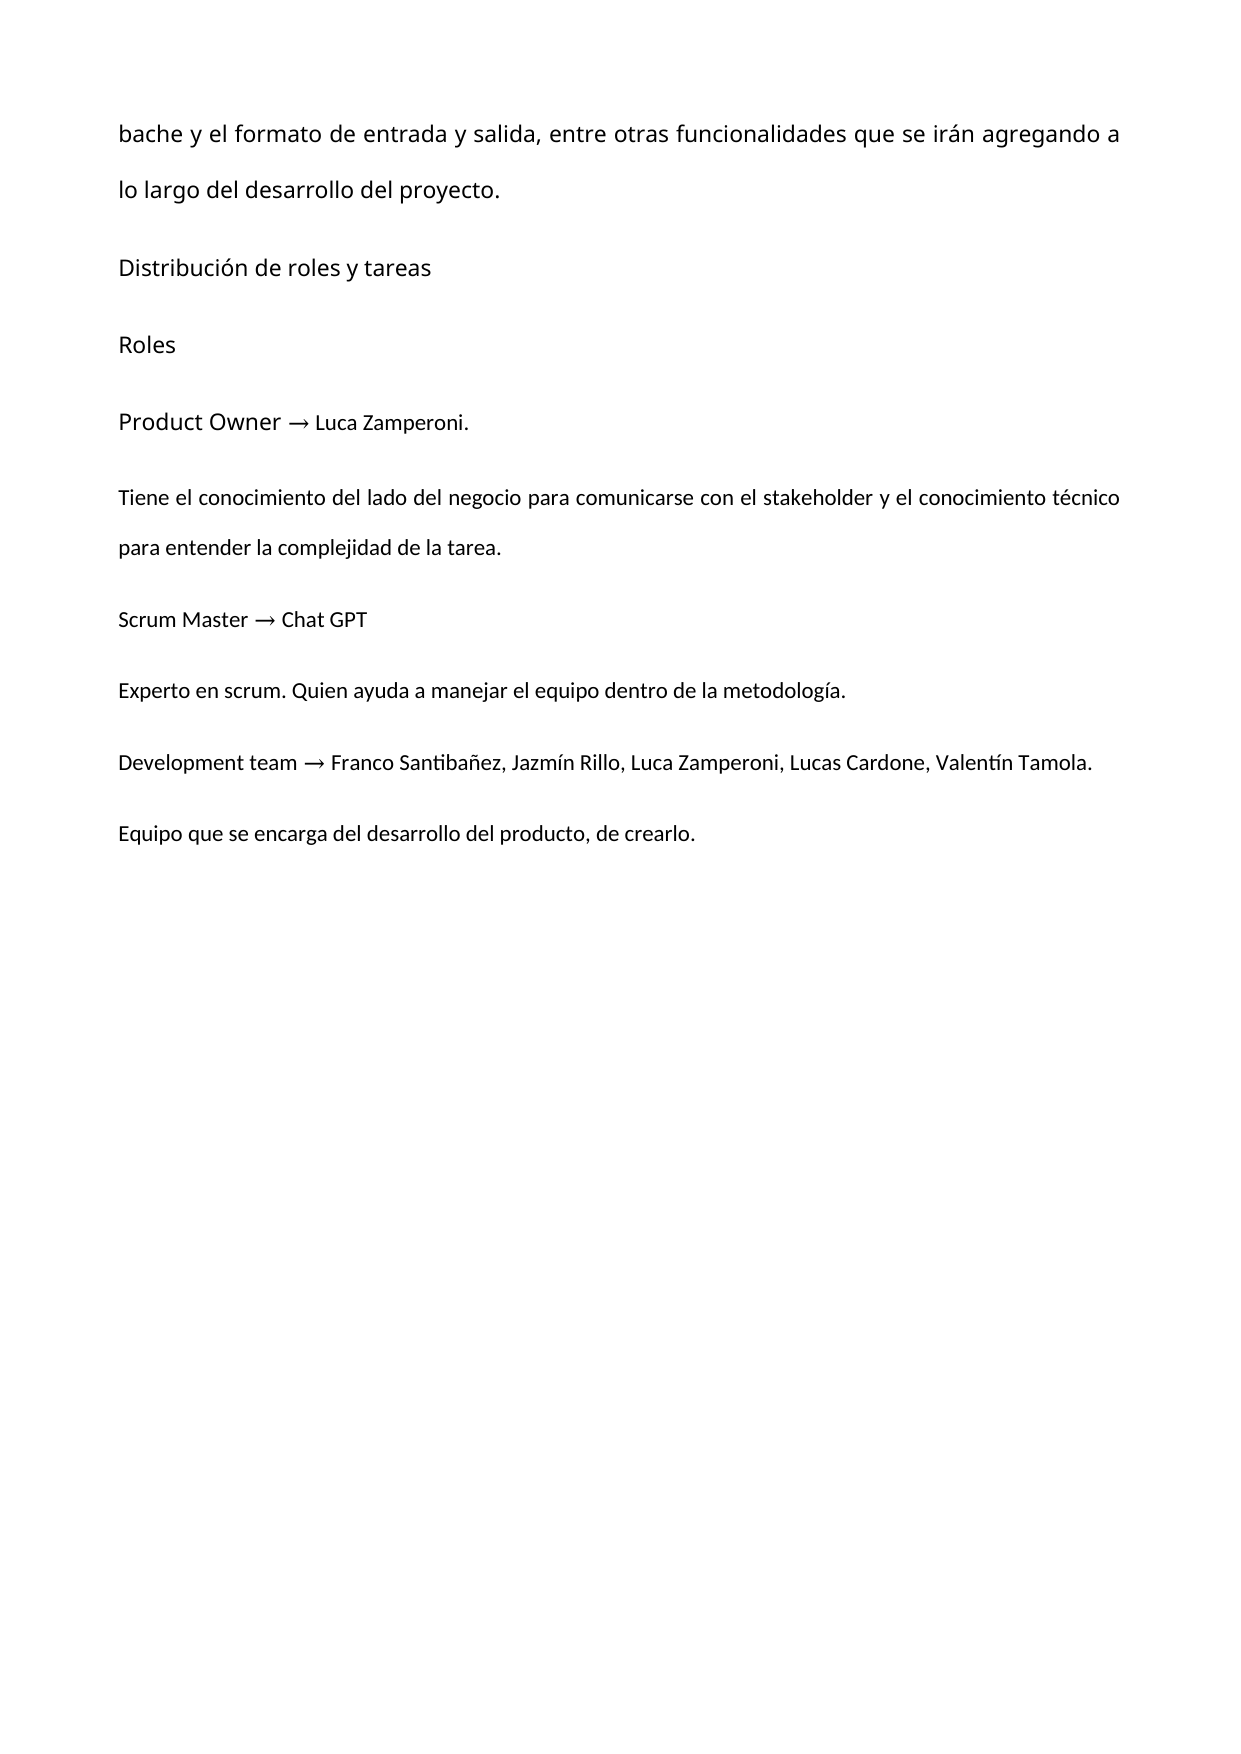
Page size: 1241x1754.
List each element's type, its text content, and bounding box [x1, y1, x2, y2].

text Product Owner → Luca Zamperoni. [118, 406, 1122, 437]
text Distribución de roles y tareas [118, 251, 1122, 283]
text Scrum Master → Chat GPT [118, 604, 1122, 633]
text Development team → Franco Santibañez, Jazmín Rillo, Luca Zamperoni, Lucas Cardone, Valentín Tamola. [118, 748, 1122, 776]
text Equipo que se encarga del desarrollo del producto, de crearlo. [118, 819, 1122, 848]
text bache y el formato de entrada y salida, entre otras funcionalidades que se irán agregando a lo largo del desarrollo del proyecto. [118, 118, 1122, 206]
text Roles [118, 328, 1122, 360]
text Tiene el conocimiento del lado del negocio para comunicarse con el stakeholder y el conocimiento técnico para entender la complejidad de la tarea. [118, 483, 1122, 561]
text Experto en scrum. Quien ayuda a manejar el equipo dentro de la metodología. [118, 676, 1122, 704]
